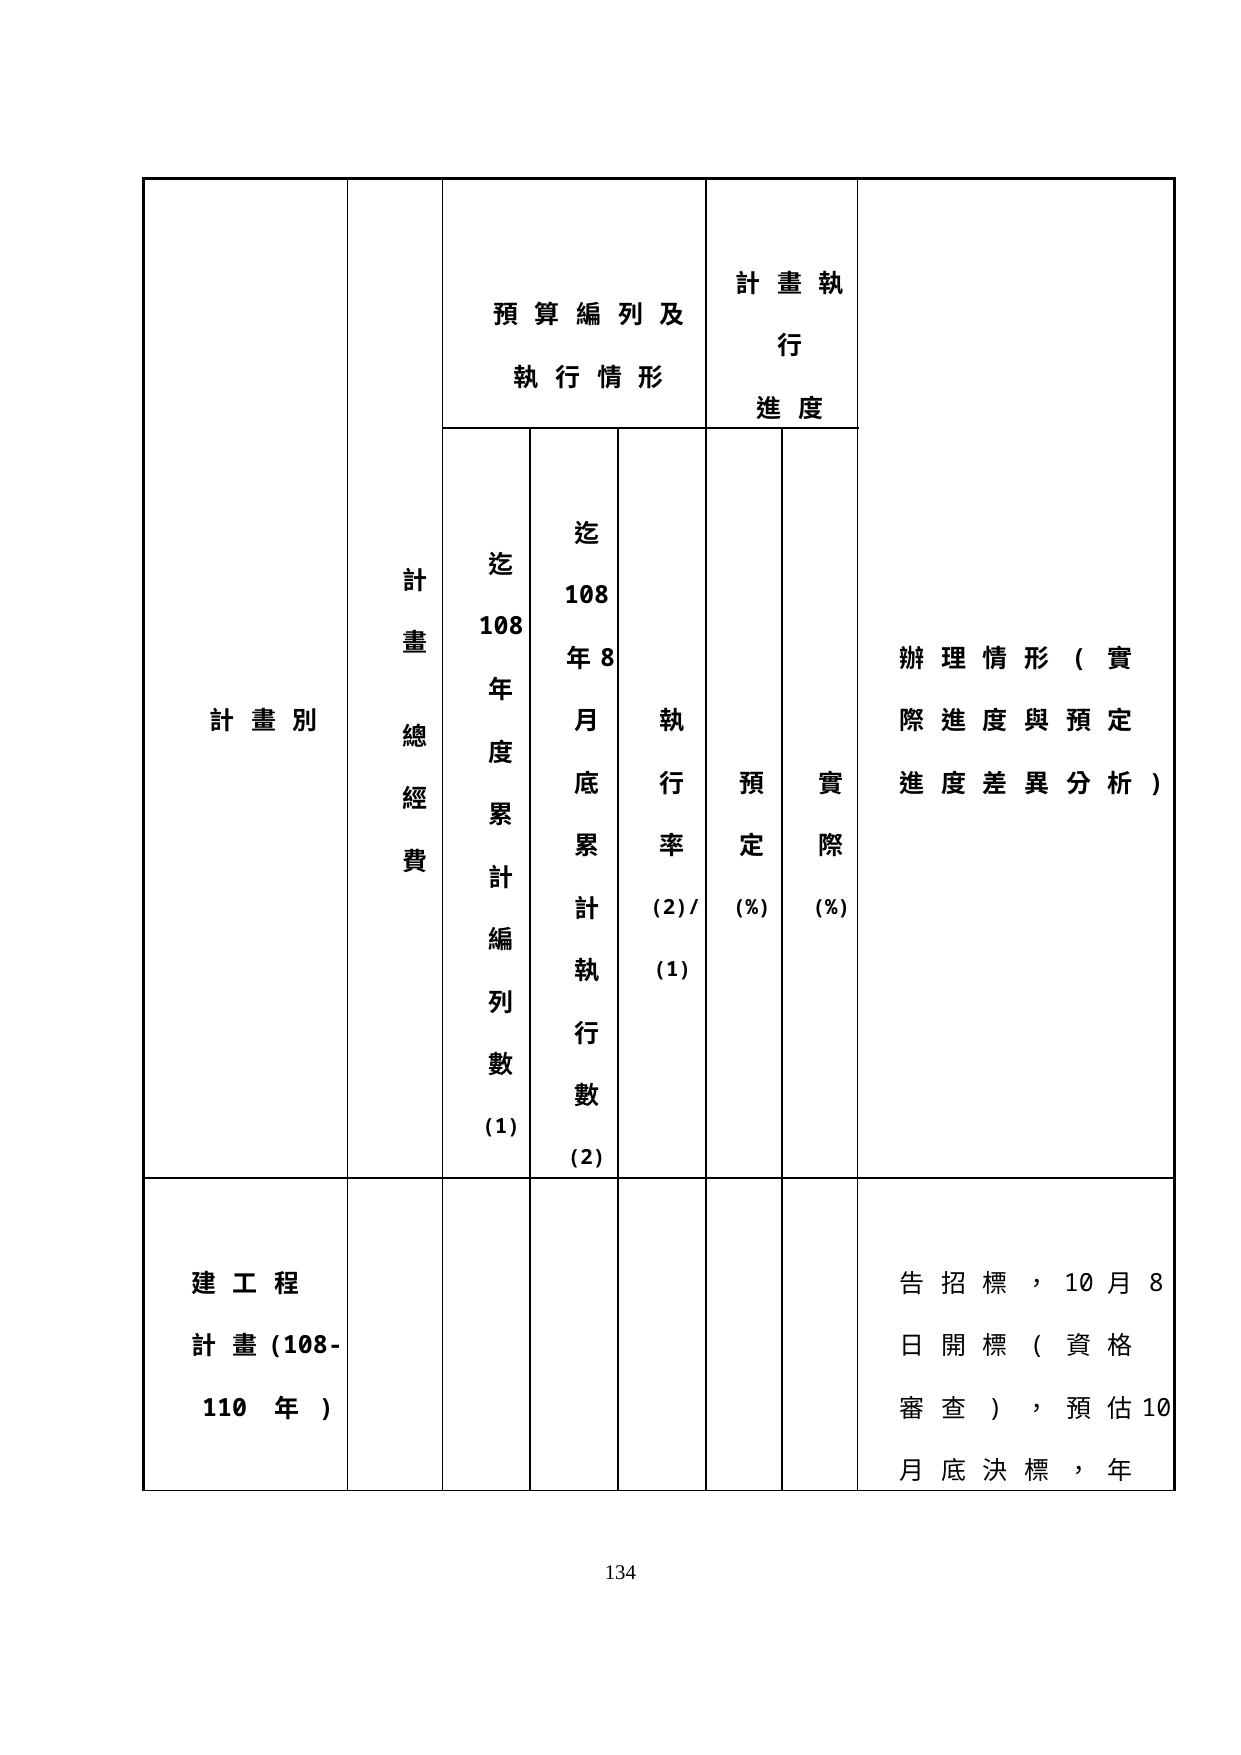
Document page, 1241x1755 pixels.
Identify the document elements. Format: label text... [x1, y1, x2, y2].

table_header 計畫 總經費 [348, 180, 442, 1177]
table_cell 執行率(2)/(1) [619, 429, 705, 1177]
table_header 計畫別 [145, 180, 347, 1177]
table_cell 預定(%) [707, 429, 781, 1177]
table_header 計畫執行 進度 [707, 180, 857, 427]
table_cell [707, 1179, 781, 1490]
table_header 辦理情形(實際進度與預定進度差異分析) [858, 180, 1173, 1177]
table_cell [531, 1179, 617, 1490]
table_cell 建工程計畫(108-110年) [145, 1179, 347, 1490]
table_cell [443, 1179, 529, 1490]
table_cell [783, 1179, 857, 1490]
table_cell [348, 1179, 442, 1490]
table_cell [619, 1179, 705, 1490]
table_header 預算編列及執行情形 [443, 180, 705, 427]
table_cell 迄108年度累計編列數(1) [443, 429, 529, 1177]
table_cell 迄108年8月底累計執行數(2) [531, 429, 617, 1177]
table_cell 實際(%) [783, 429, 857, 1177]
table_cell 告招標，10月8日開標(資格審查)，預估10月底決標，年 [858, 1179, 1173, 1490]
